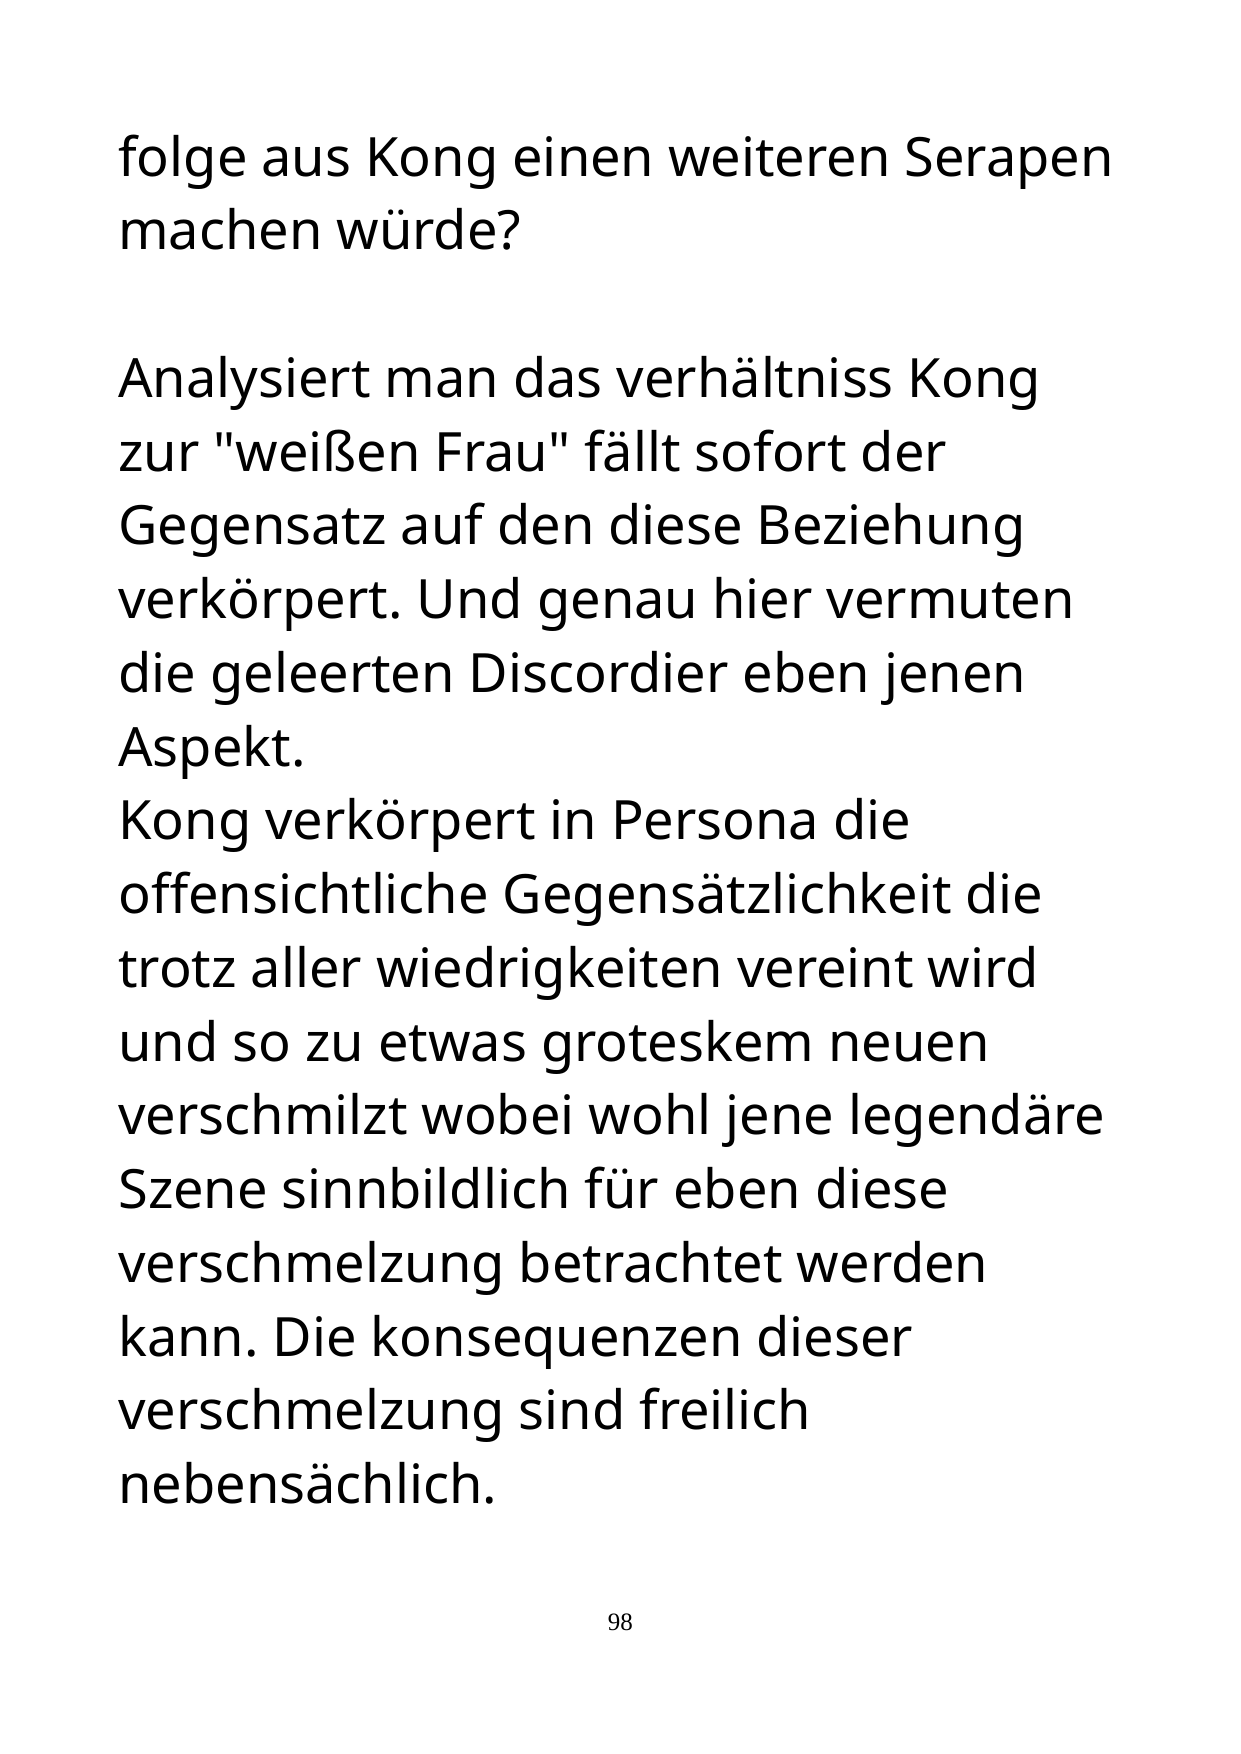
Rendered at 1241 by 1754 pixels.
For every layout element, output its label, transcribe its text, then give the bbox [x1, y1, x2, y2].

text folge aus Kong einen weiteren Serapen machen würde? Analysiert man das verhältniss Kong zur "weißen Frau" fällt sofort der Gegensatz auf den diese Beziehung verkörpert. Und genau hier vermuten die geleerten Discordier eben jenen Aspekt. Kong verkörpert in Persona die offensichtliche Gegensätzlichkeit die trotz aller wiedrigkeiten vereint wird und so zu etwas groteskem neuen verschmilzt wobei wohl jene legendäre Szene sinnbildlich für eben diese verschmelzung betrachtet werden kann. Die konsequenzen dieser verschmelzung sind freilich nebensächlich. [118, 118, 1122, 1519]
